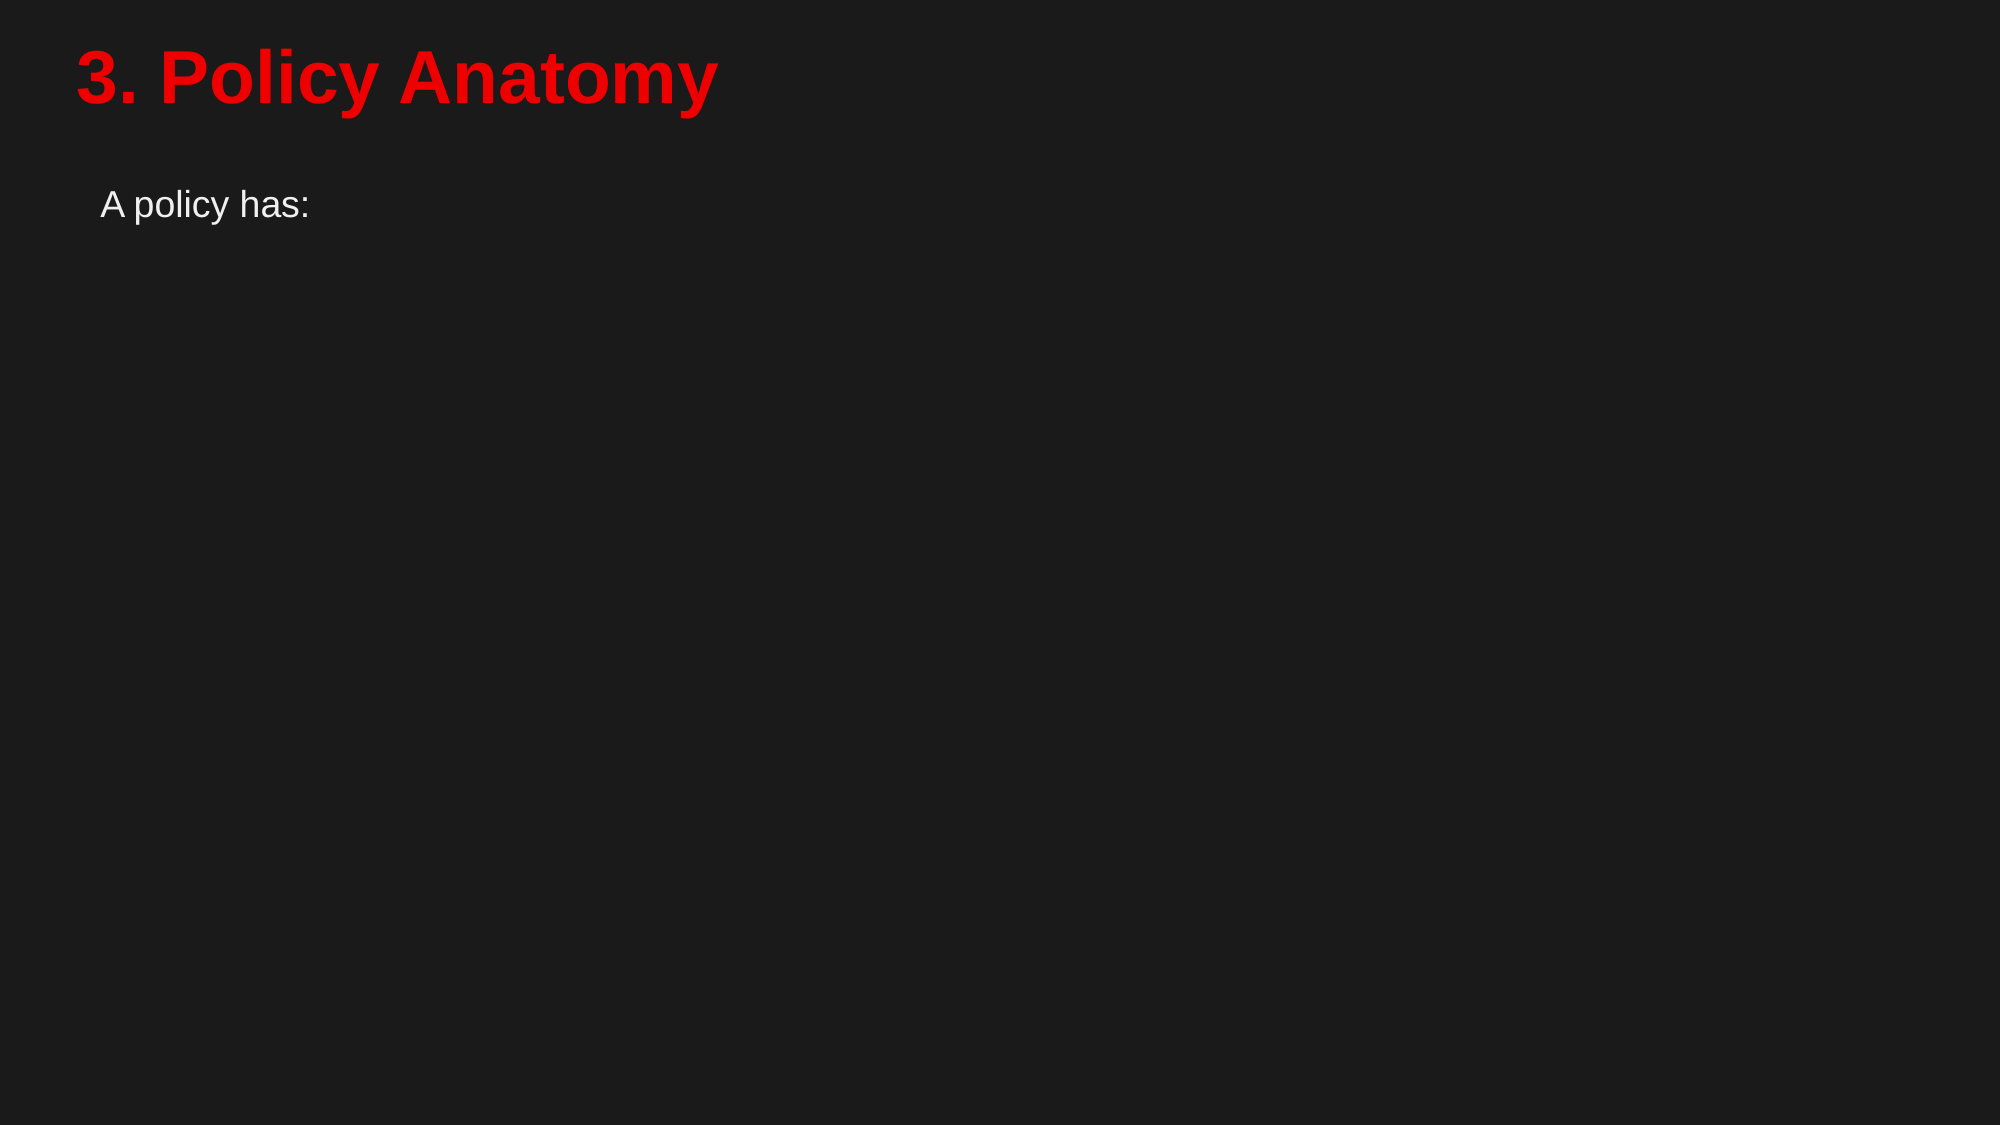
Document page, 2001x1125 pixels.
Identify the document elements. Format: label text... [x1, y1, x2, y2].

text_box A policy has: [59, 171, 1942, 1087]
text_box 3. Policy Anatomy [59, 23, 1942, 154]
